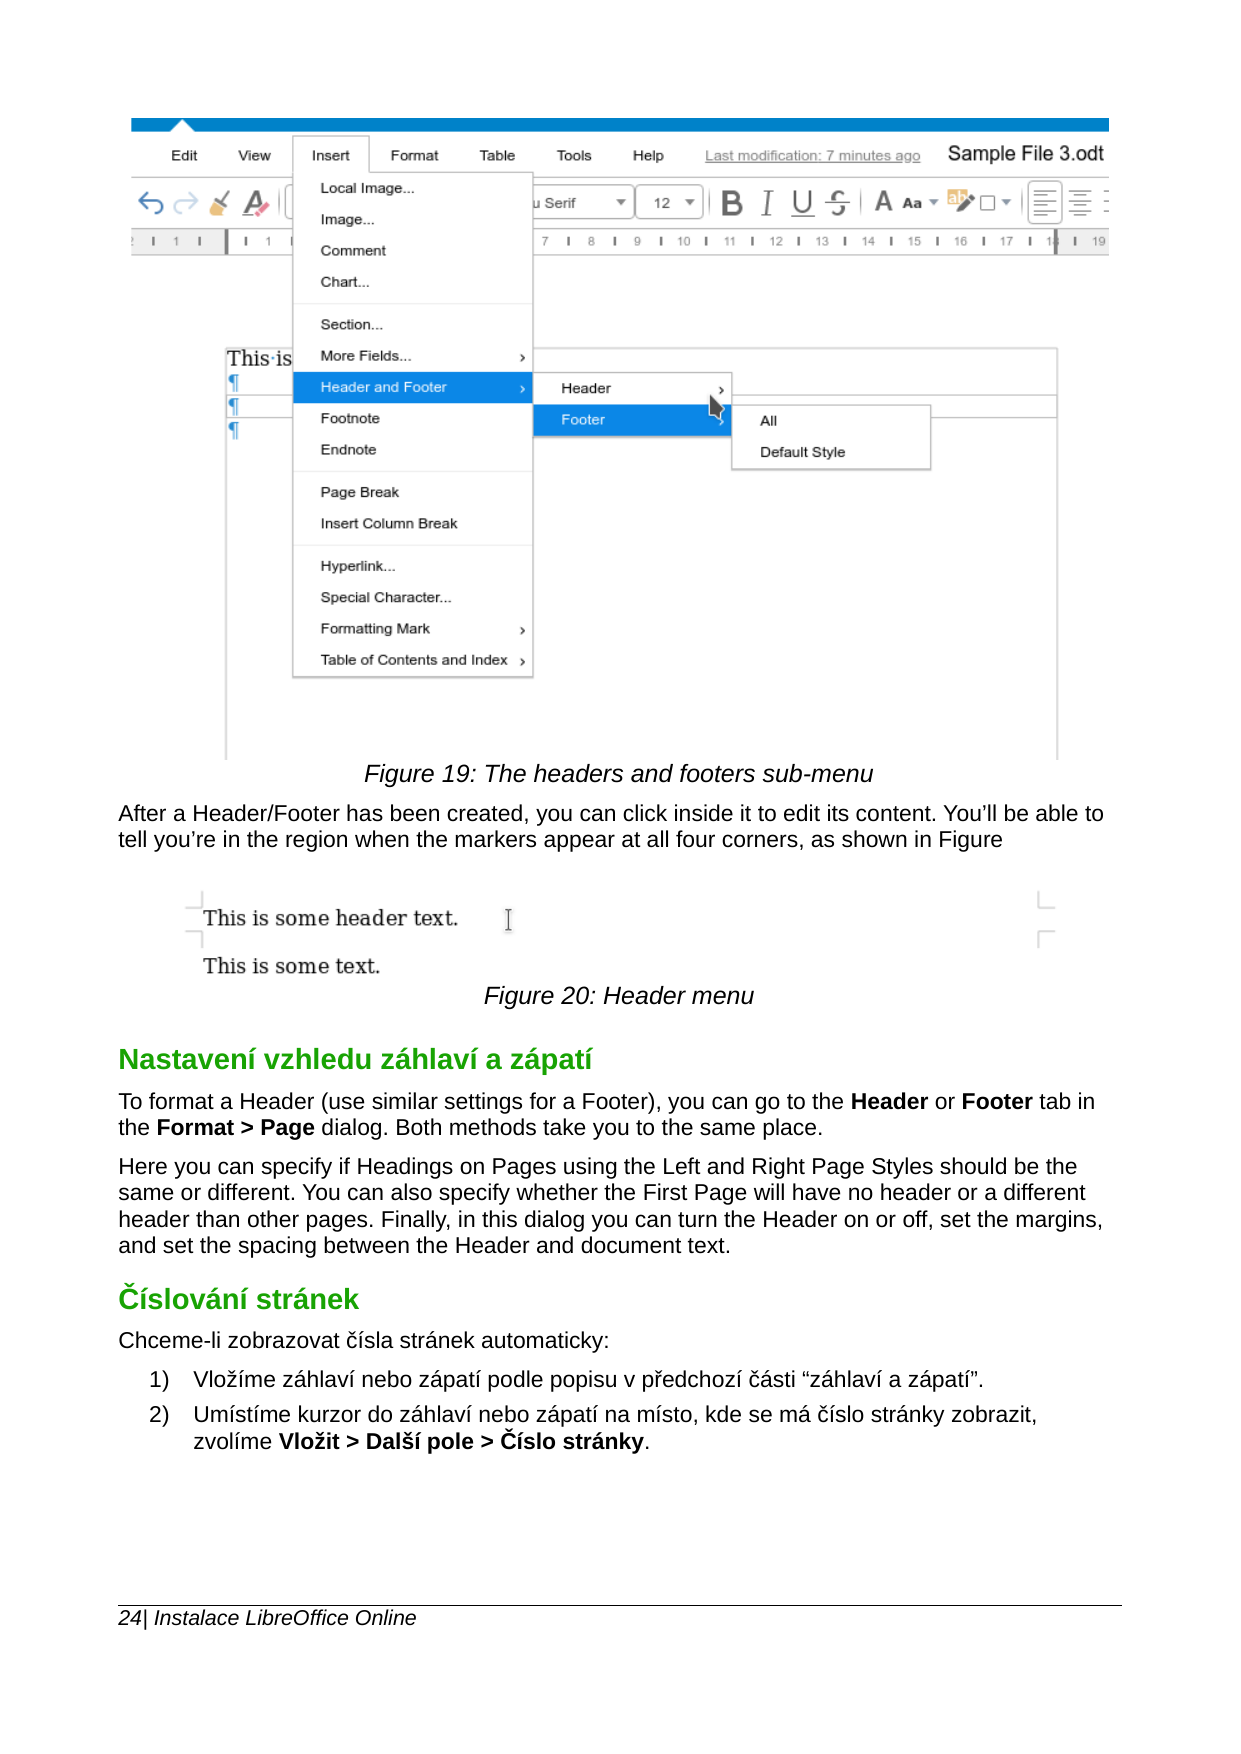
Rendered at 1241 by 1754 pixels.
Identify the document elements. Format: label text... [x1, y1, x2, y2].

text Here you can specify if Headings on Pages using the Left and Right Page Styles should be the same or different. You can also specify whether the First Page will have no header or a different header than other pages. Finally, in this dialog you can turn the Header on or off, set the margins, and set the spacing between the Header and document text. [118, 1153, 1122, 1258]
text Figure 19: The headers and footers sub-menu [118, 760, 1122, 788]
list Vložíme záhlaví nebo zápatí podle popisu v předchozí části “záhlaví a zápatí”. [169, 1366, 1122, 1392]
text After a Header/Footer has been created, you can click inside it to edit its content. You’ll be able to tell you’re in the region when the markers appear at all four corners, as shown in Figure [118, 800, 1122, 853]
text Chceme-li zobrazovat čísla stránek automaticky: [118, 1327, 1122, 1353]
text To format a Header (use similar settings for a Footer), you can go to the Header or Footer tab in the Format > Page dialog. Both methods take you to the same place. [118, 1088, 1122, 1140]
subtitle Nastavení vzhledu záhlaví a zápatí [118, 1042, 1122, 1076]
picture [167, 865, 1074, 981]
text Figure 20: Header menu [156, 981, 1084, 1009]
picture [131, 118, 1109, 760]
list Umístíme kurzor do záhlaví nebo zápatí na místo, kde se má číslo stránky zobrazit, zvolíme Vložit > Další pole > Číslo stránky. [169, 1401, 1122, 1454]
subtitle Číslování stránek [118, 1282, 1122, 1315]
